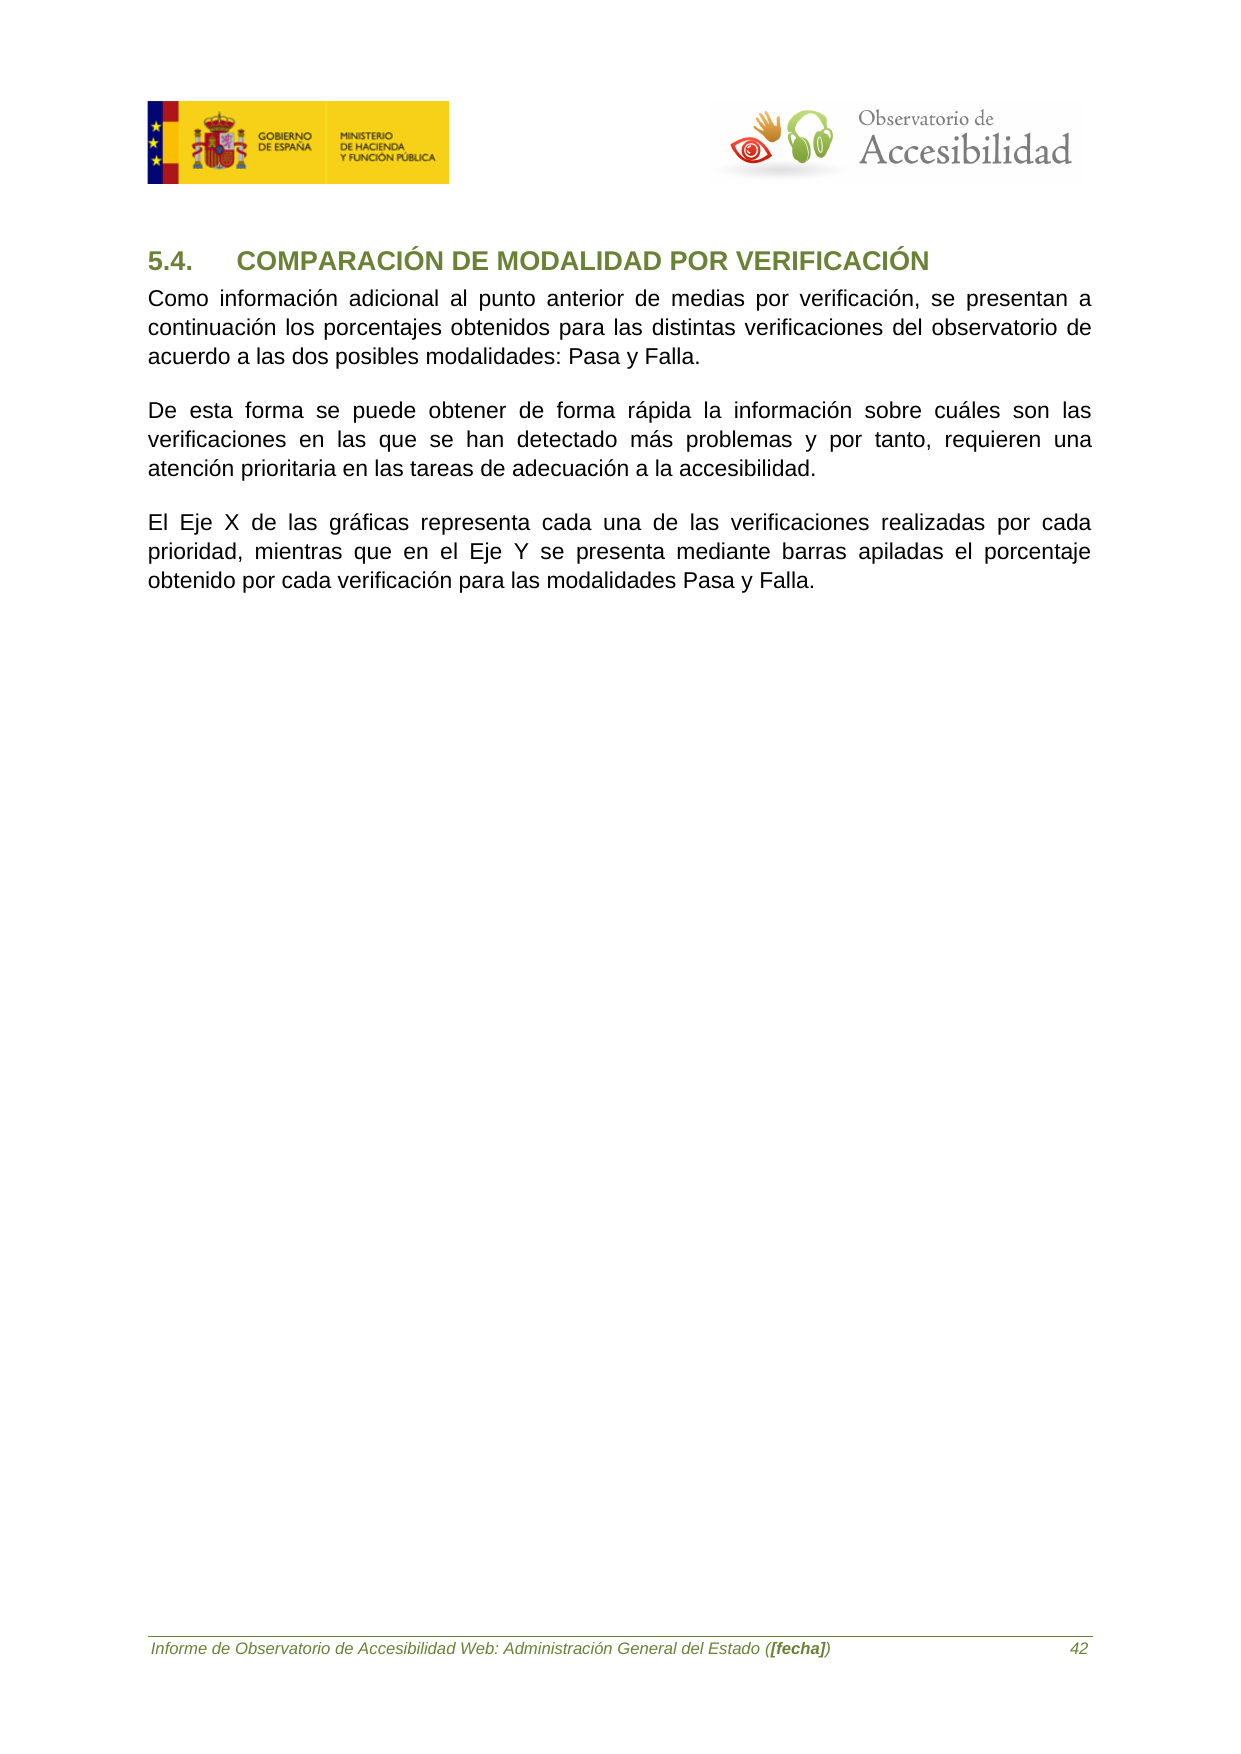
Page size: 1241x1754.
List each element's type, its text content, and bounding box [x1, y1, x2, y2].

text El Eje X de las gráficas representa cada una de las verificaciones realizadas por cada prioridad, mientras que en el Eje Y se presenta mediante barras apiladas el porcentaje obtenido por cada verificación para las modalidades Pasa y Falla. [148, 509, 1092, 593]
text De esta forma se puede obtener de forma rápida la información sobre cuáles son las verificaciones en las que se han detectado más problemas y por tanto, requieren una atención prioritaria en las tareas de adecuación a la accesibilidad. [148, 397, 1092, 481]
subtitle Comparación de modalidad por verificación [148, 245, 1092, 276]
picture [710, 101, 1086, 184]
picture [147, 101, 450, 184]
text Como información adicional al punto anterior de medias por verificación, se presentan a continuación los porcentajes obtenidos para las distintas verificaciones del observatorio de acuerdo a las dos posibles modalidades: Pasa y Falla. [148, 285, 1092, 369]
